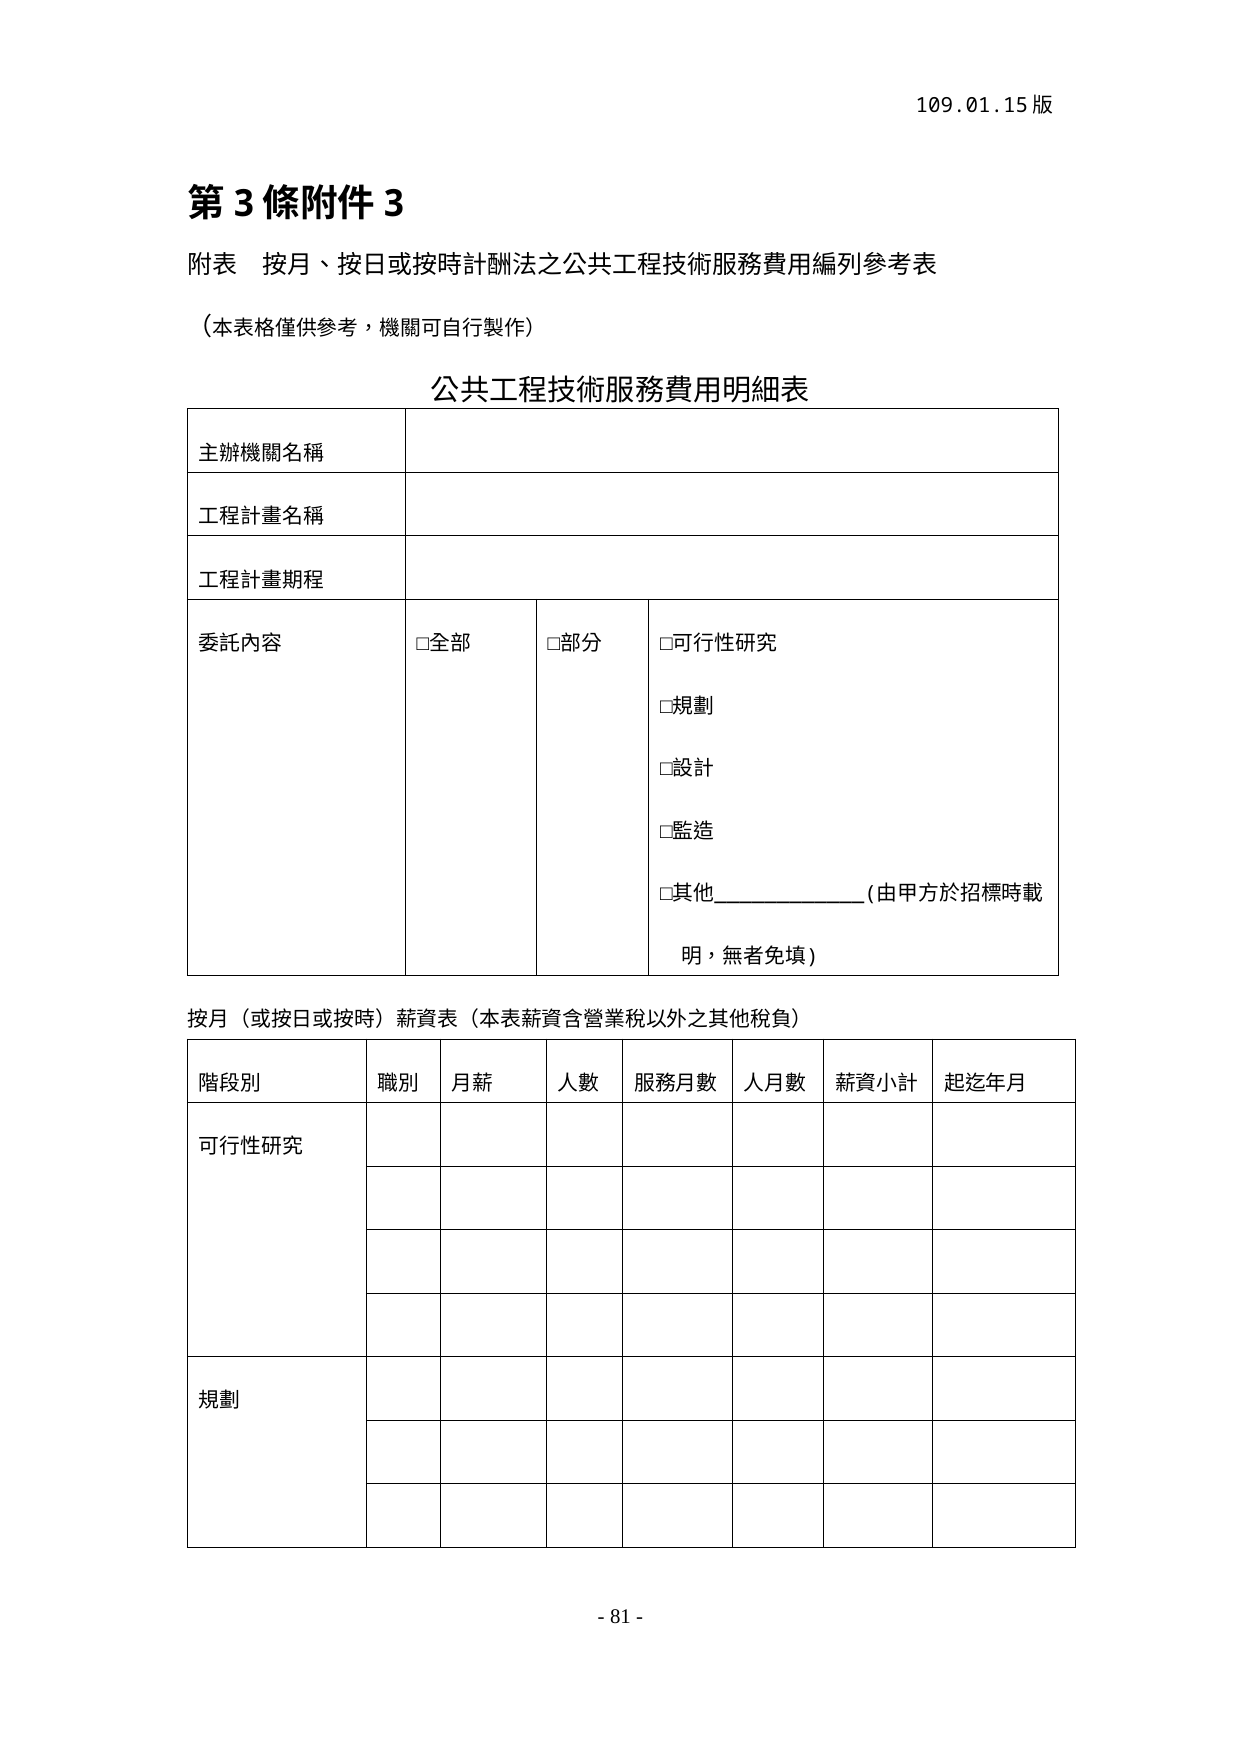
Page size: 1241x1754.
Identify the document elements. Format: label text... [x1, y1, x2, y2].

table_header 月薪 [441, 1040, 546, 1102]
table_cell [824, 1167, 932, 1229]
table_cell [367, 1357, 440, 1420]
text （本表格僅供參考，機關可自行製作） [187, 283, 1053, 346]
table_cell [623, 1484, 732, 1547]
table_cell [733, 1484, 823, 1547]
table_cell [733, 1357, 823, 1420]
table_cell [933, 1230, 1075, 1293]
table_cell [733, 1167, 823, 1229]
table_cell [441, 1230, 546, 1293]
table_cell [623, 1294, 732, 1356]
table_cell [441, 1167, 546, 1229]
table_header 服務月數 [623, 1040, 732, 1102]
table_cell [367, 1484, 440, 1547]
text 附表 按月、按日或按時計酬法之公共工程技術服務費用編列參考表 [187, 221, 1053, 283]
table_cell 規劃 [188, 1357, 366, 1547]
table_cell [733, 1294, 823, 1356]
table_cell 委託內容 [188, 600, 405, 975]
table_cell □可行性研究 □規劃 □設計 □監造 □其他____________(由甲方於招標時載明，無者免填) [649, 600, 1058, 975]
table_cell [441, 1357, 546, 1420]
table_cell [441, 1294, 546, 1356]
text 公共工程技術服務費用明細表 [187, 346, 1053, 408]
table_cell [547, 1103, 622, 1166]
table_cell [824, 1357, 932, 1420]
table_cell [547, 1421, 622, 1483]
table_cell [933, 1357, 1075, 1420]
table_cell [547, 1294, 622, 1356]
table_header 起迄年月 [933, 1040, 1075, 1102]
table_cell [733, 1103, 823, 1166]
text 按月（或按日或按時）薪資表（本表薪資含營業稅以外之其他稅負） [187, 976, 1053, 1038]
table_cell [406, 536, 1058, 599]
table_cell [441, 1484, 546, 1547]
table_header 主辦機關名稱 [188, 409, 405, 472]
table_cell [933, 1484, 1075, 1547]
table_cell [547, 1484, 622, 1547]
table_cell [623, 1230, 732, 1293]
table_cell [623, 1357, 732, 1420]
table_cell [441, 1103, 546, 1166]
table_header 階段別 [188, 1040, 366, 1102]
table_cell [406, 473, 1058, 535]
table_cell [733, 1230, 823, 1293]
table_cell [933, 1167, 1075, 1229]
table_cell [824, 1294, 932, 1356]
table_cell 可行性研究 [188, 1103, 366, 1356]
table_cell [824, 1484, 932, 1547]
table_cell □全部 [406, 600, 536, 975]
table_cell [441, 1421, 546, 1483]
table_cell [367, 1421, 440, 1483]
table_cell [933, 1103, 1075, 1166]
table_cell 工程計畫名稱 [188, 473, 405, 535]
table_cell [547, 1357, 622, 1420]
table_cell [547, 1230, 622, 1293]
table_cell [367, 1167, 440, 1229]
table_cell [824, 1103, 932, 1166]
table_cell □部分 [537, 600, 648, 975]
table_header 人月數 [733, 1040, 823, 1102]
table_cell [623, 1421, 732, 1483]
table_cell [367, 1294, 440, 1356]
table_cell [367, 1103, 440, 1166]
table_cell 工程計畫期程 [188, 536, 405, 599]
table_cell [733, 1421, 823, 1483]
table_cell [623, 1103, 732, 1166]
table_cell [824, 1230, 932, 1293]
table_header 職別 [367, 1040, 440, 1102]
table_header [406, 409, 1058, 472]
table_cell [547, 1167, 622, 1229]
table_cell [367, 1230, 440, 1293]
table_header 人數 [547, 1040, 622, 1102]
table_cell [623, 1167, 732, 1229]
table_cell [824, 1421, 932, 1483]
table_cell [933, 1421, 1075, 1483]
text 第3條附件3 [187, 158, 1053, 221]
table_cell [933, 1294, 1075, 1356]
table_header 薪資小計 [824, 1040, 932, 1102]
